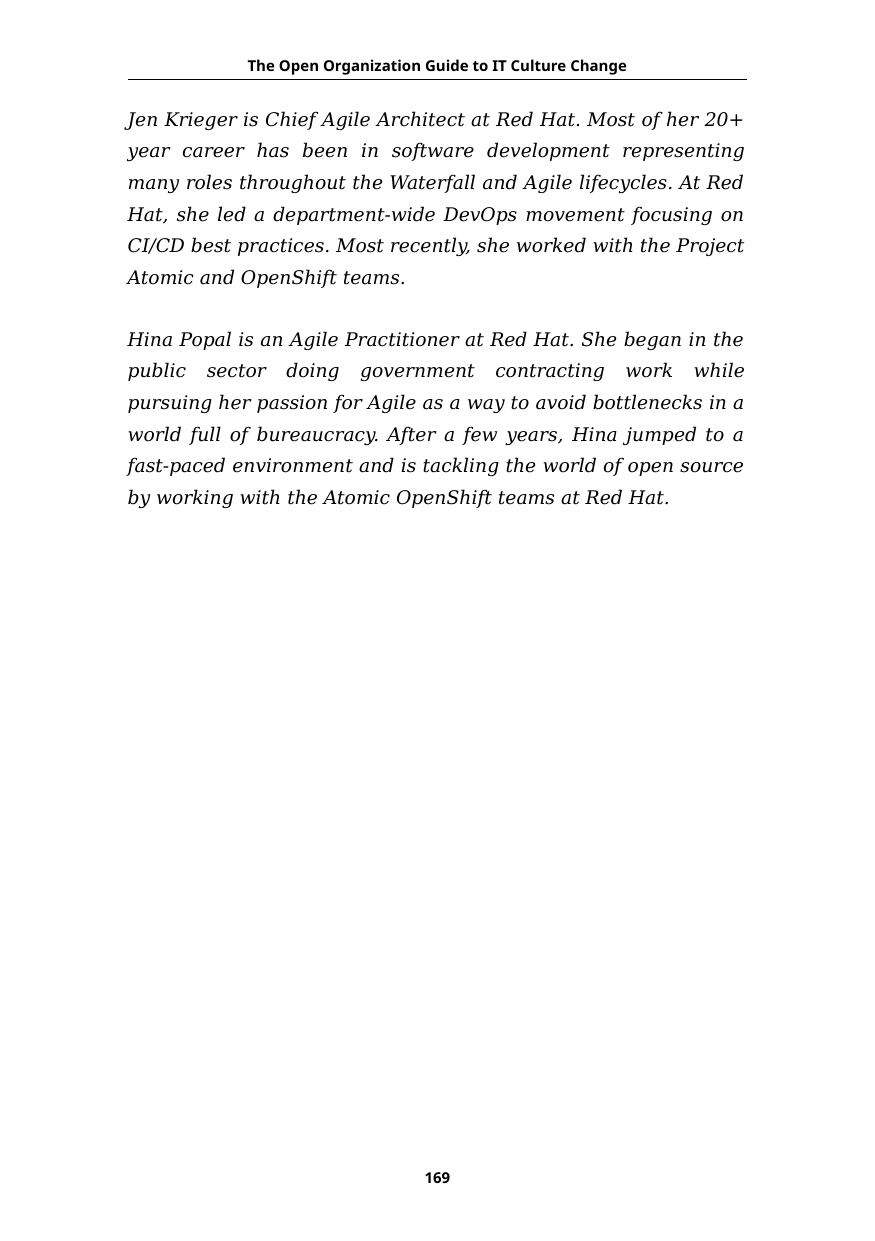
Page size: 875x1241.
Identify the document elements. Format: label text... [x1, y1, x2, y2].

text Jen Krieger is Chief Agile Architect at Red Hat. Most of her 20+ year career has been in software development representing many roles throughout the Waterfall and Agile lifecycles. At Red Hat, she led a department-wide DevOps movement focusing on CI/CD best practices. Most recently, she worked with the Project Atomic and OpenShift teams. [127, 109, 747, 289]
text Hina Popal is an Agile Practitioner at Red Hat. She began in the public sector doing government contracting work while pursuing her passion for Agile as a way to avoid bottlenecks in a world full of bureaucracy. After a few years, Hina jumped to a fast-paced environment and is tackling the world of open source by working with the Atomic OpenShift teams at Red Hat. [127, 329, 747, 509]
